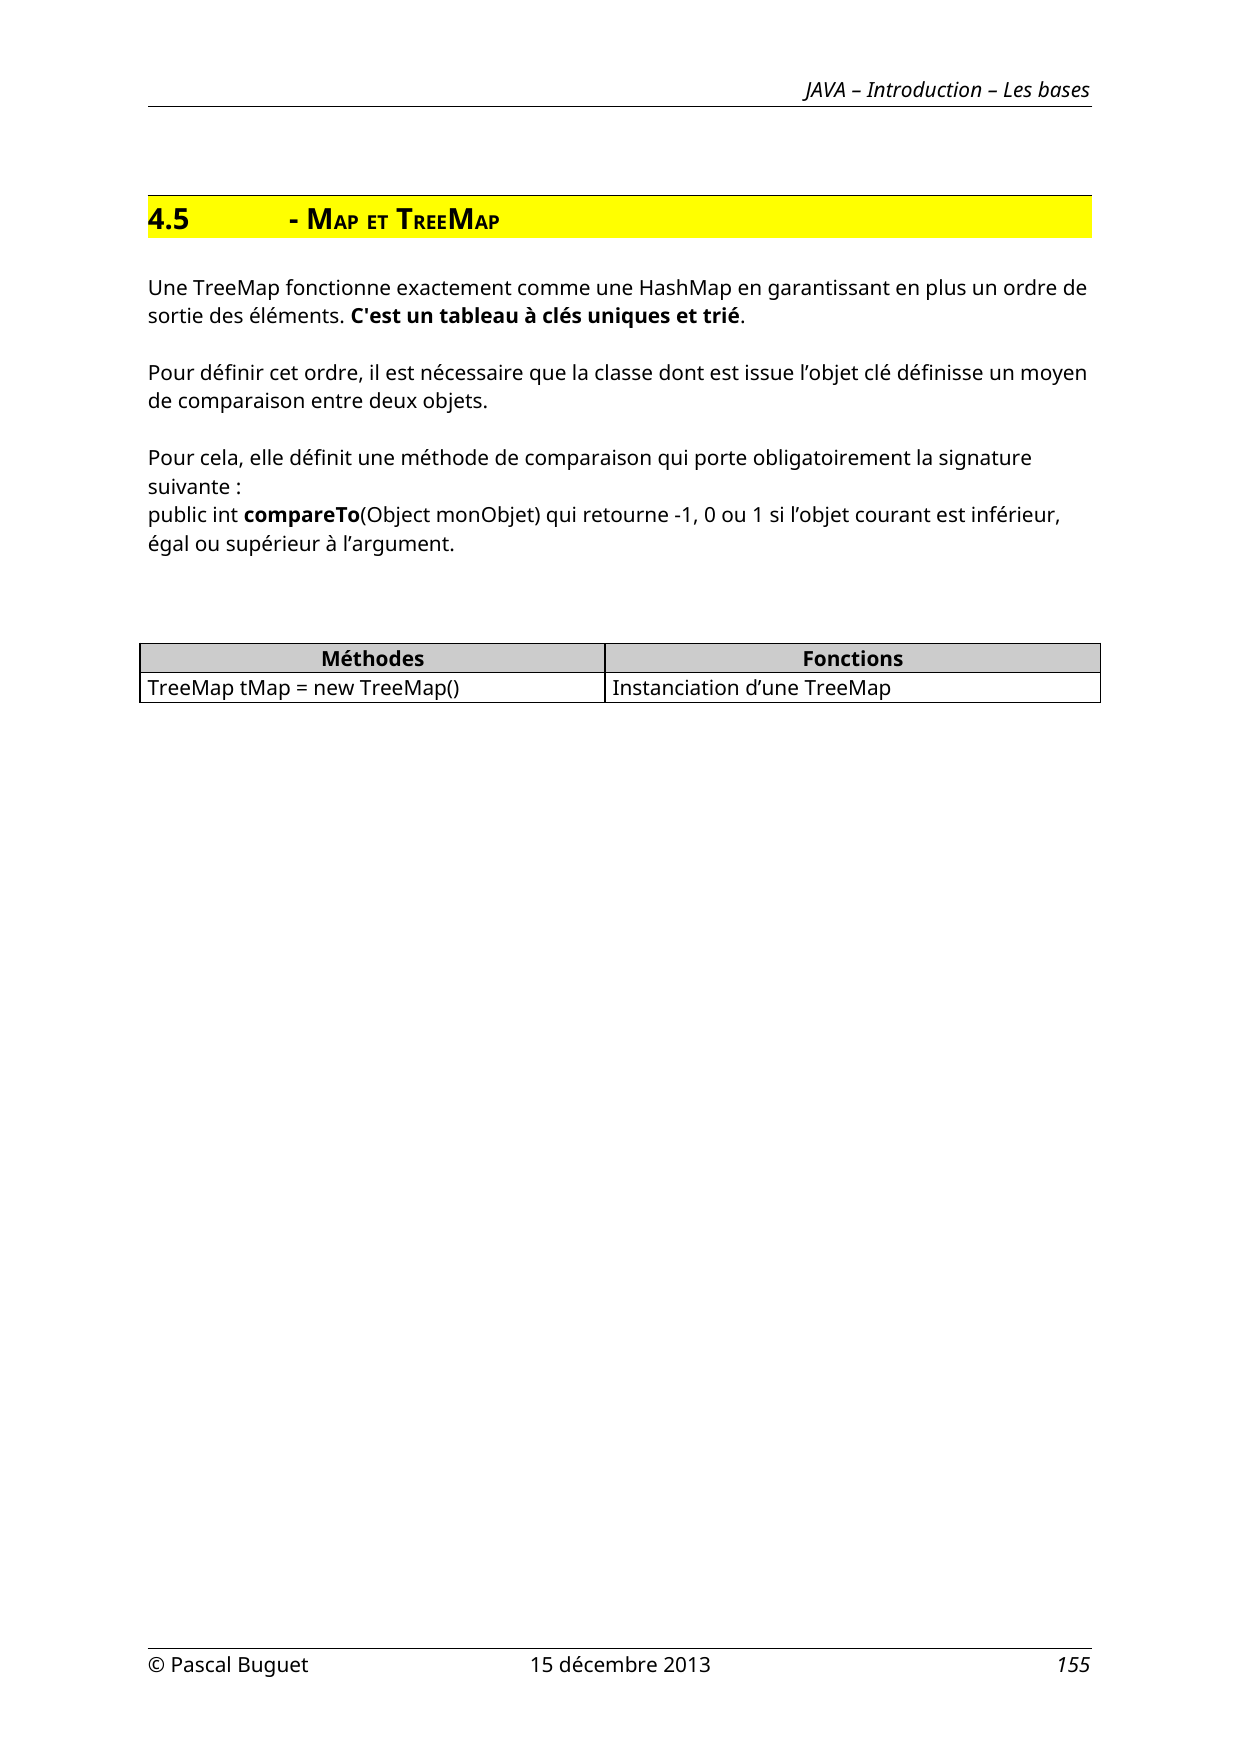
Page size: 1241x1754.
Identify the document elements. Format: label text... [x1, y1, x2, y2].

table_header Méthodes [141, 644, 604, 672]
table_cell Instanciation d’une TreeMap [606, 673, 1100, 702]
text Pour définir cet ordre, il est nécessaire que la classe dont est issue l’objet clé définisse un moyen de comparaison entre deux objets. [148, 358, 1092, 415]
table_cell TreeMap tMap = new TreeMap() [141, 673, 604, 702]
text Une TreeMap fonctionne exactement comme une HashMap en garantissant en plus un ordre de sortie des éléments. C'est un tableau à clés uniques et trié. [148, 273, 1092, 330]
text Pour cela, elle définit une méthode de comparaison qui porte obligatoirement la signature suivante : [148, 443, 1092, 500]
subtitle - Map et TreeMap [148, 196, 1092, 238]
text public int compareTo(Object monObjet) qui retourne -1, 0 ou 1 si l’objet courant est inférieur, égal ou supérieur à l’argument. [148, 500, 1092, 557]
table_header Fonctions [606, 644, 1100, 672]
